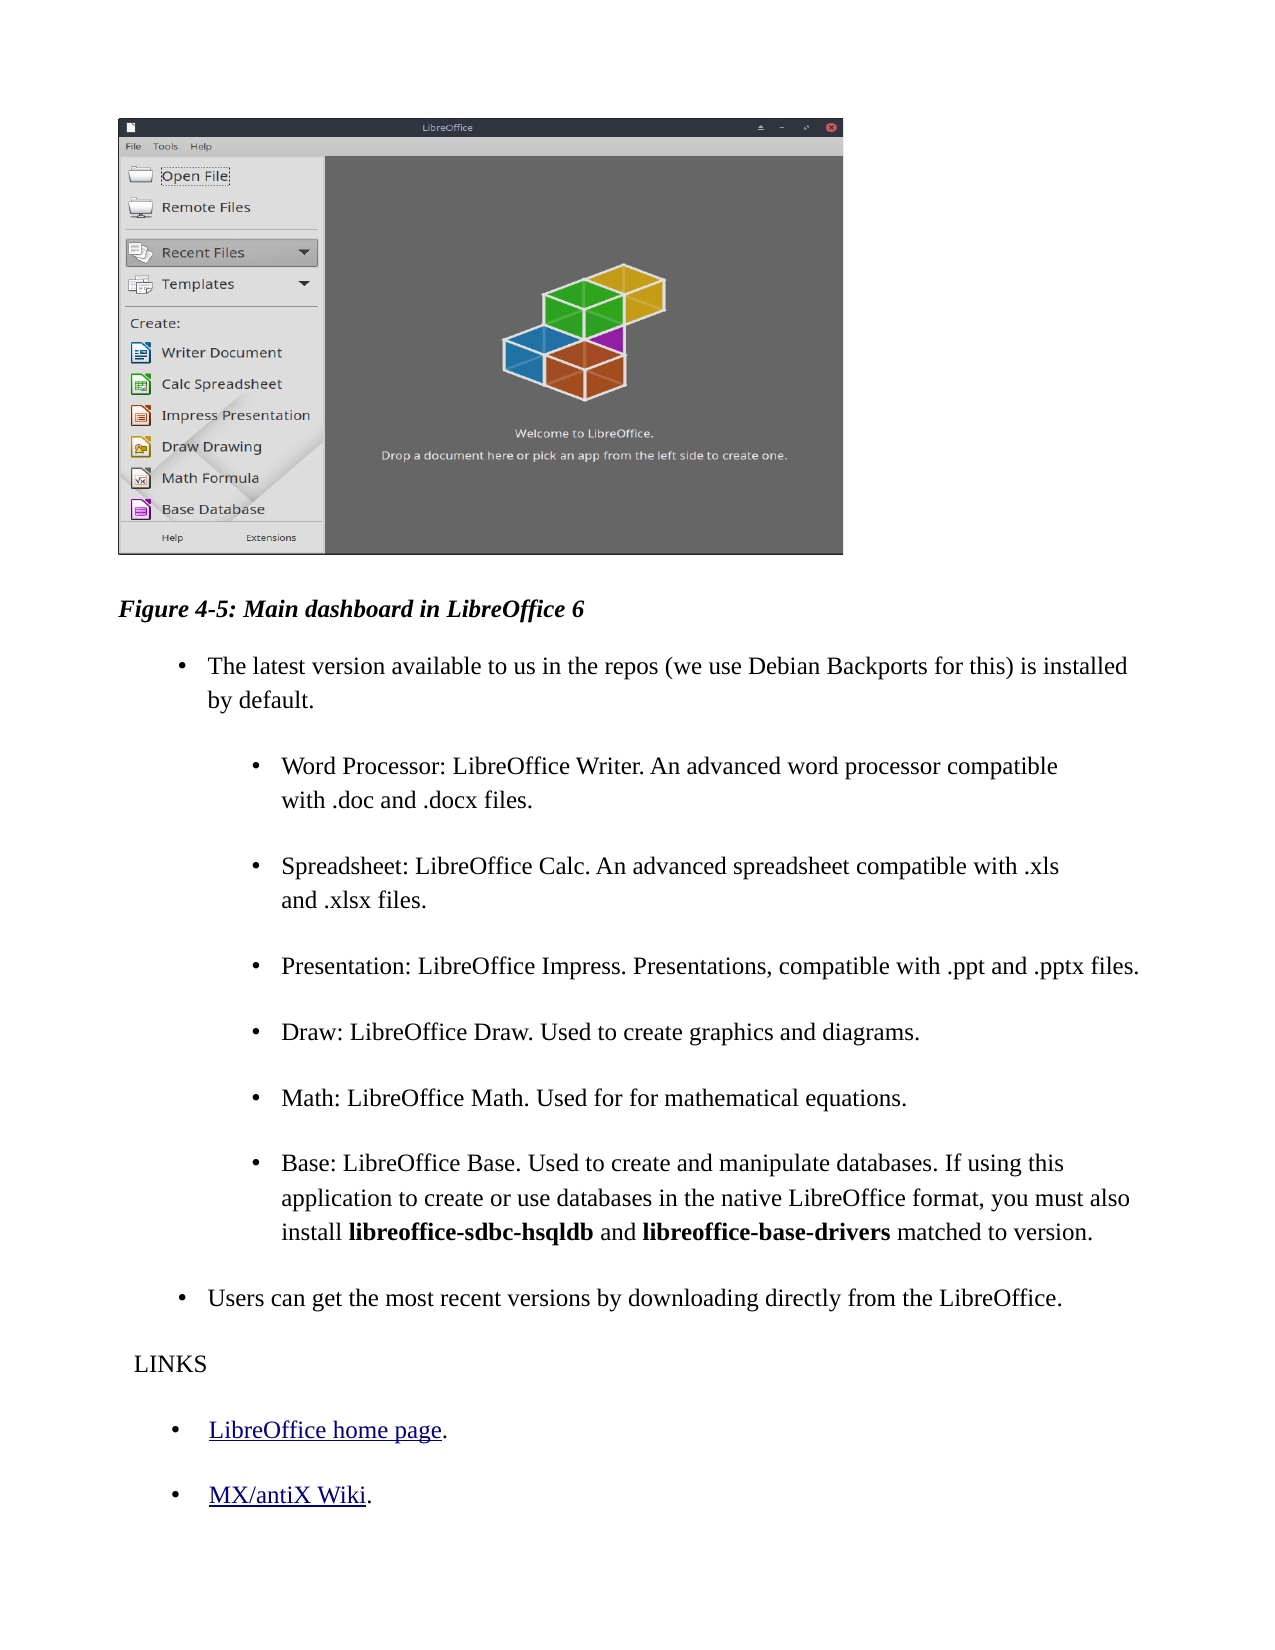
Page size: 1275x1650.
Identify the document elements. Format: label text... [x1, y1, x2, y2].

list Users can get the most recent versions by downloading directly from the LibreOffice. [178, 1283, 1141, 1312]
list Math: LibreOffice Math. Used for for mathematical equations. [252, 1083, 1141, 1112]
picture [118, 118, 844, 555]
text LINKS [134, 1349, 1141, 1378]
list Presentation: LibreOffice Impress. Presentations, compatible with .ppt and .pptx files. [252, 951, 1141, 980]
list MX/antiX Wiki. [171, 1480, 1157, 1509]
list Spreadsheet: LibreOffice Calc. An advanced spreadsheet compatible with .xls and .xlsx files. [252, 851, 1141, 914]
list The latest version available to us in the repos (we use Debian Backports for this) is installed by default. [178, 651, 1141, 714]
text Figure 4-5: Main dashboard in LibreOffice 6 [118, 594, 1157, 623]
list LibreOffice home page. [171, 1415, 1157, 1443]
list Base: LibreOffice Base. Used to create and manipulate databases. If using this application to create or use databases in the native LibreOffice format, you must also install libreoffice-sdbc-hsqldb and libreoffice-base-drivers matched to version. [252, 1148, 1141, 1246]
list Word Processor: LibreOffice Writer. An advanced word processor compatible with .doc and .docx files. [252, 751, 1141, 814]
list Draw: LibreOffice Draw. Used to create graphics and diagrams. [252, 1017, 1141, 1046]
